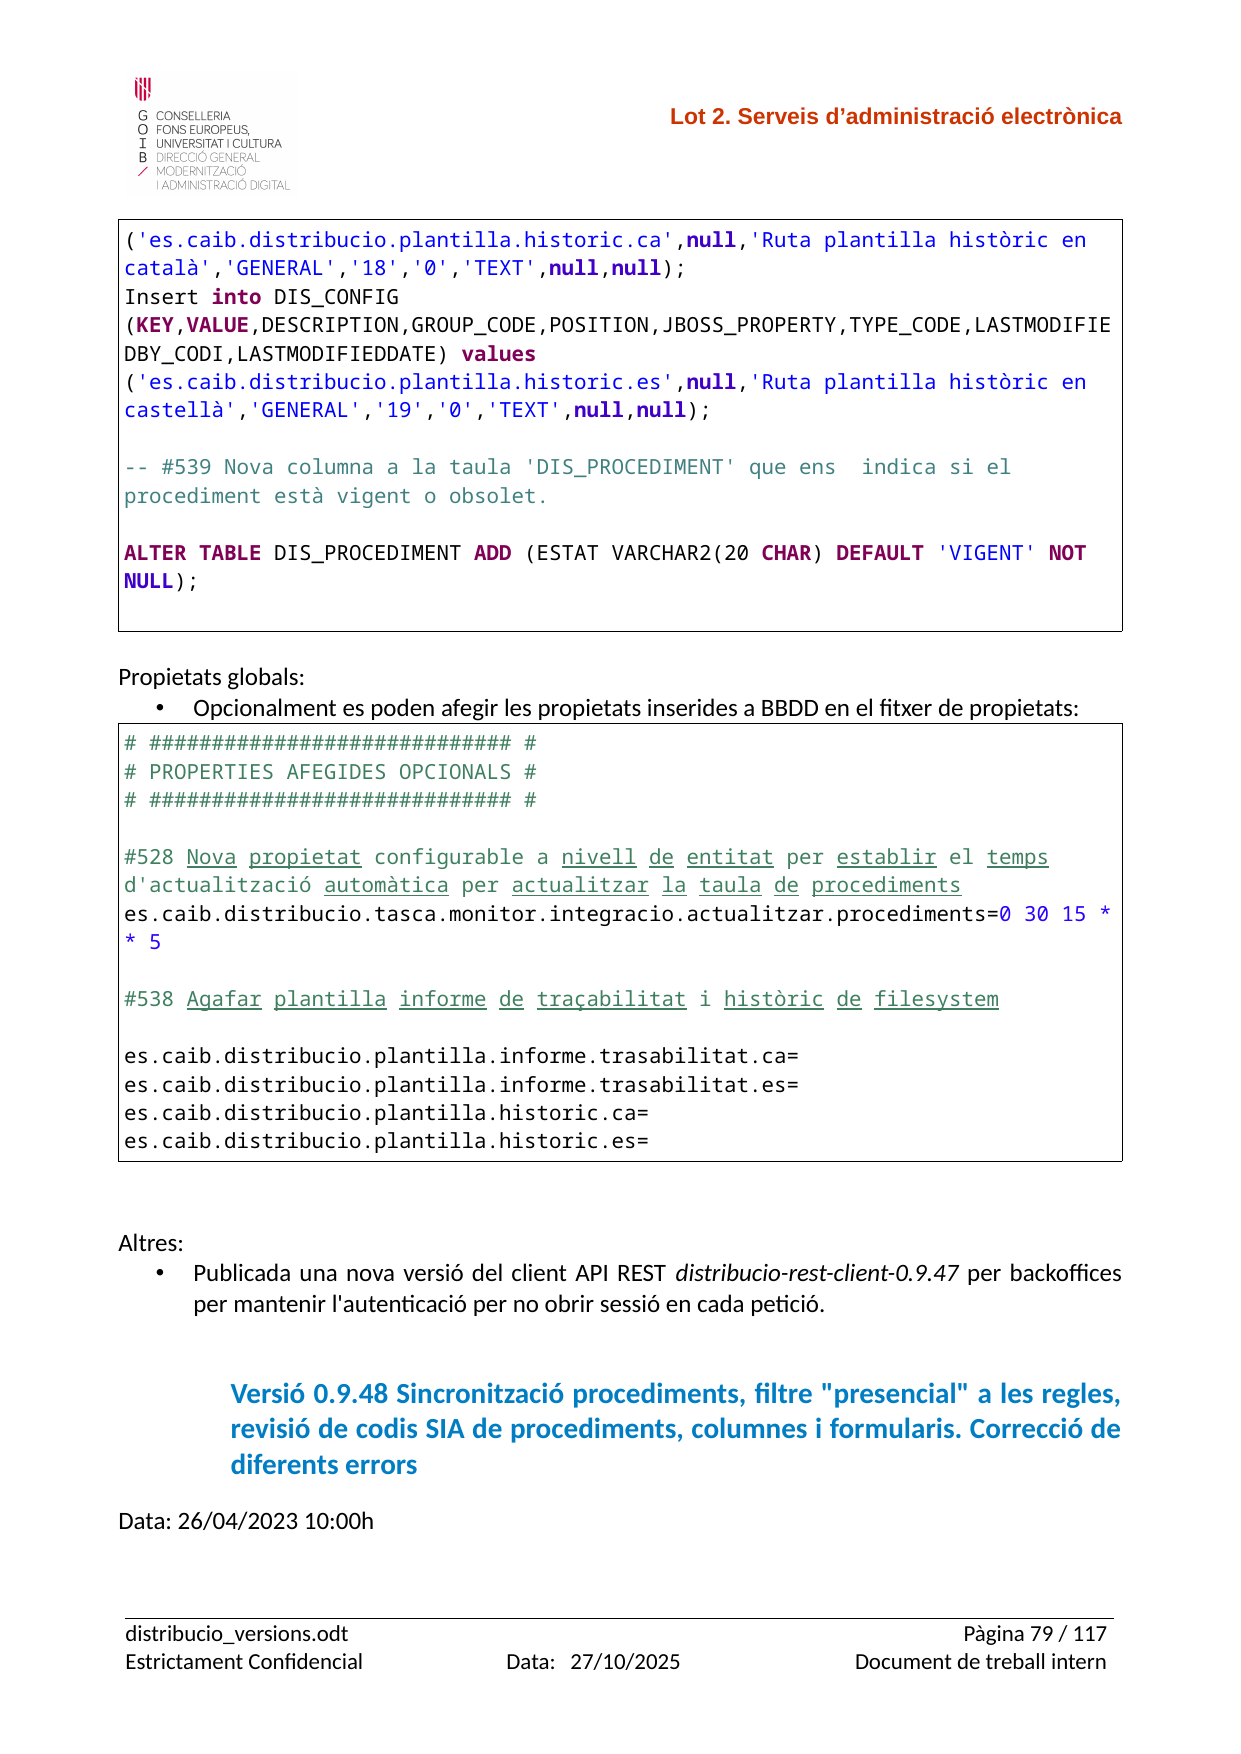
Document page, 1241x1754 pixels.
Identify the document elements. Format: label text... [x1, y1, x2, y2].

list Opcionalment es poden afegir les propietats inserides a BBDD en el fitxer de propietats: [156, 692, 1122, 723]
table_header ('es.caib.distribucio.plantilla.historic.ca',null,'Ruta plantilla històric en català','GENERAL','18','0','TEXT',null,null); Insert into DIS_CONFIG (KEY,VALUE,DESCRIPTION,GROUP_CODE,POSITION,JBOSS_PROPERTY,TYPE_CODE,LASTMODIFIEDBY_CODI,LASTMODIFIEDDATE) values ('es.caib.distribucio.plantilla.historic.es',null,'Ruta plantilla històric en castellà','GENERAL','19','0','TEXT',null,null); -- #539 Nova columna a la taula 'DIS_PROCEDIMENT' que ens indica si el procediment està vigent o obsolet. ALTER TABLE DIS_PROCEDIMENT ADD (ESTAT VARCHAR2(20 CHAR) DEFAULT 'VIGENT' NOT NULL); [119, 220, 1122, 631]
text Altres: [118, 1227, 1122, 1257]
text Propietats globals: [118, 662, 1122, 692]
picture [126, 70, 299, 197]
list Publicada una nova versió del client API REST distribucio-rest-client-0.9.47 per backoffices per mantenir l'autenticació per no obrir sessió en cada petició. [156, 1257, 1122, 1318]
subtitle Versió 0.9.48 Sincronització procediments, filtre "presencial" a les regles, revisió de codis SIA de procediments, columnes i formularis. Correcció de diferents errors [153, 1375, 1122, 1482]
text Data: 26/04/2023 10:00h [118, 1505, 1122, 1536]
table_header # ############################# # # PROPERTIES AFEGIDES OPCIONALS # # ############################# # #528 Nova propietat configurable a nivell de entitat per establir el temps d'actualització automàtica per actualitzar la taula de procediments es.caib.distribucio.tasca.monitor.integracio.actualitzar.procediments=0 30 15 * * 5 #538 Agafar plantilla informe de traçabilitat i històric de filesystem es.caib.distribucio.plantilla.informe.trasabilitat.ca= es.caib.distribucio.plantilla.informe.trasabilitat.es= es.caib.distribucio.plantilla.historic.ca= es.caib.distribucio.plantilla.historic.es= [119, 724, 1122, 1161]
